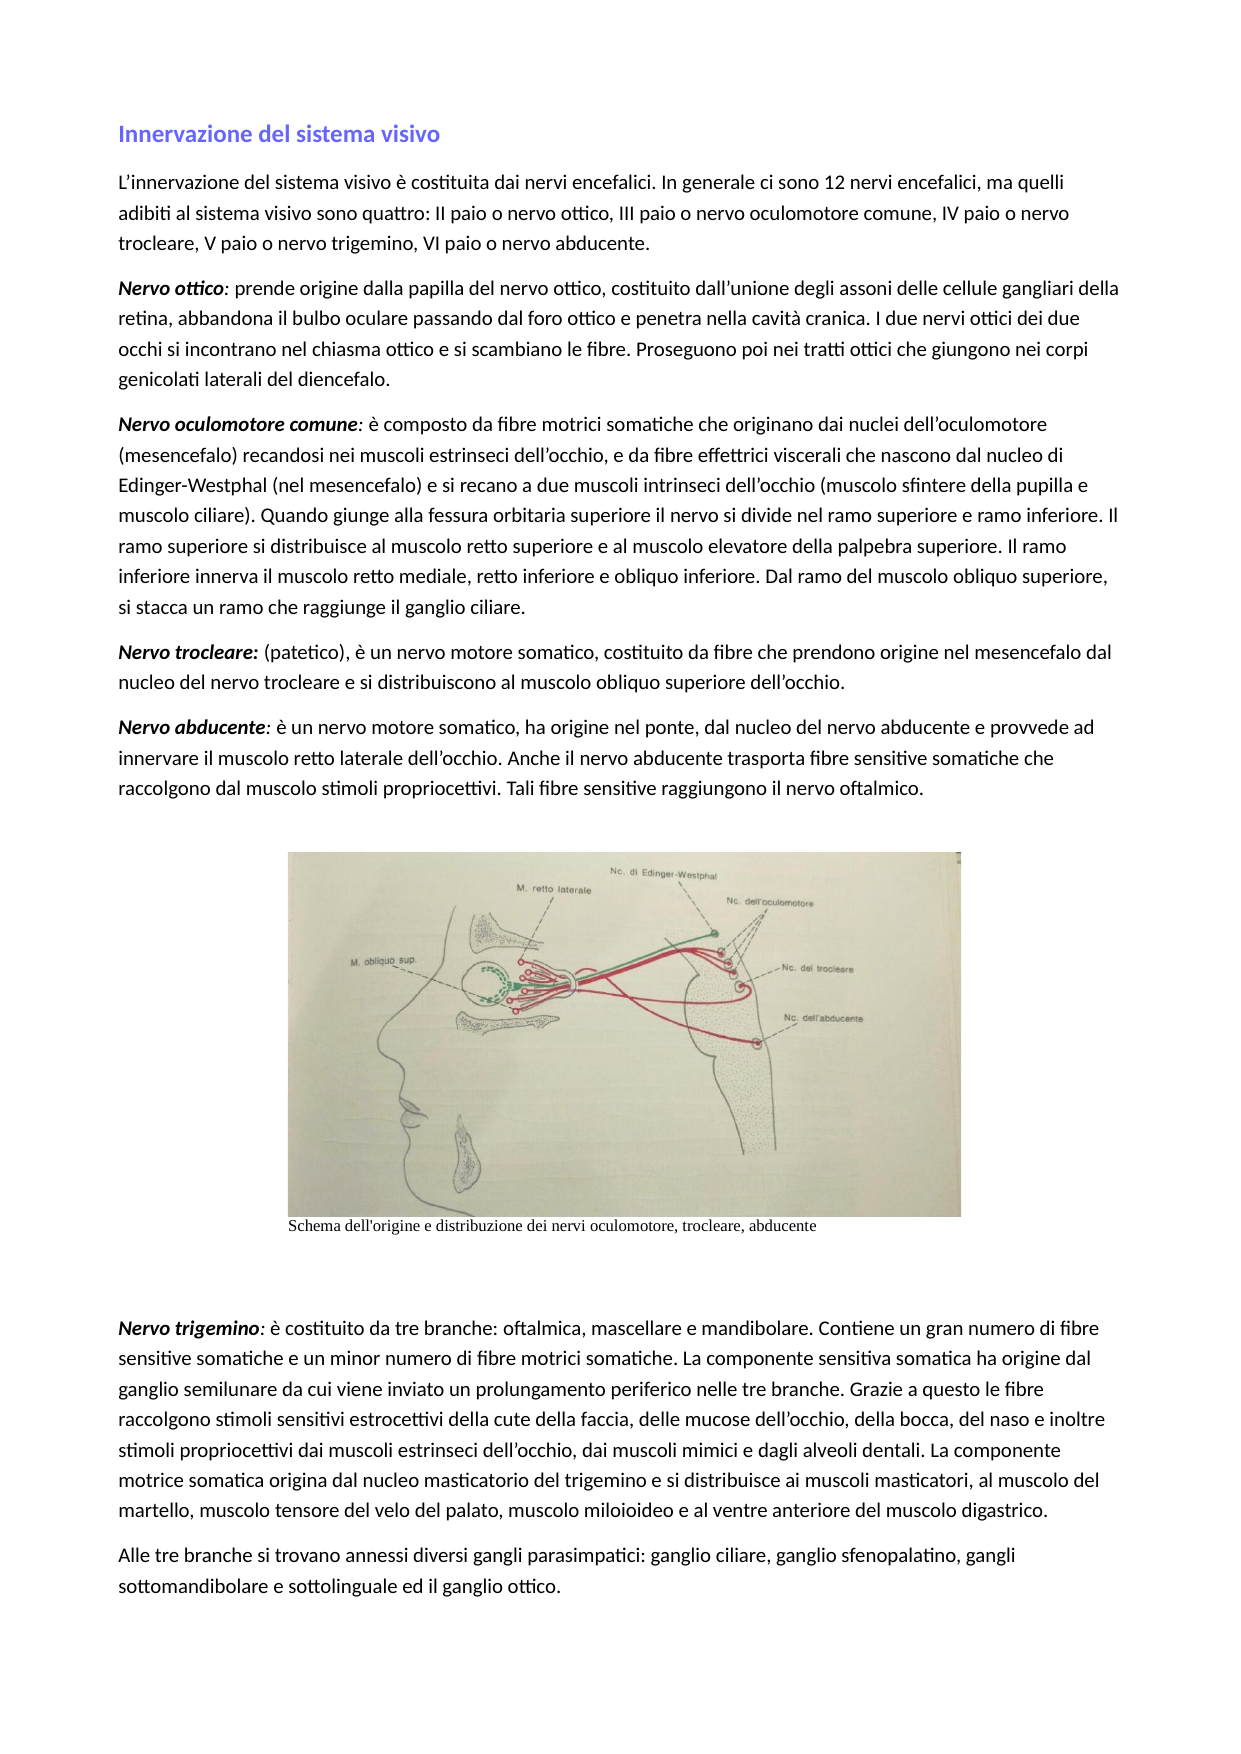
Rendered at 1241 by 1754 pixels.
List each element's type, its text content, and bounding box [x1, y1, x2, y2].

text Nervo abducente: è un nervo motore somatico, ha origine nel ponte, dal nucleo del nervo abducente e provvede ad innervare il muscolo retto laterale dell’occhio. Anche il nervo abducente trasporta fibre sensitive somatiche che raccolgono dal muscolo stimoli propriocettivi. Tali fibre sensitive raggiungono il nervo oftalmico. [118, 714, 1122, 801]
picture [287, 852, 962, 1217]
text Nervo trocleare: (patetico), è un nervo motore somatico, costituito da fibre che prendono origine nel mesencefalo dal nucleo del nervo trocleare e si distribuiscono al muscolo obliquo superiore dell’occhio. [118, 639, 1122, 695]
text Alle tre branche si trovano annessi diversi gangli parasimpatici: ganglio ciliare, ganglio sfenopalatino, gangli sottomandibolare e sottolinguale ed il ganglio ottico. [118, 1543, 1122, 1598]
text Nervo trigemino: è costituito da tre branche: oftalmica, mascellare e mandibolare. Contiene un gran numero di fibre sensitive somatiche e un minor numero di fibre motrici somatiche. La componente sensitiva somatica ha origine dal ganglio semilunare da cui viene inviato un prolungamento periferico nelle tre branche. Grazie a questo le fibre raccolgono stimoli sensitivi estrocettivi della cute della faccia, delle mucose dell’occhio, della bocca, del naso e inoltre stimoli propriocettivi dai muscoli estrinseci dell’occhio, dai muscoli mimici e dagli alveoli dentali. La componente motrice somatica origina dal nucleo masticatorio del trigemino e si distribuisce ai muscoli masticatori, al muscolo del martello, muscolo tensore del velo del palato, muscolo miloioideo e al ventre anteriore del muscolo digastrico. [118, 1315, 1122, 1523]
text Schema dell'origine e distribuzione dei nervi oculomotore, trocleare, abducente [288, 1217, 961, 1235]
text L’innervazione del sistema visivo è costituita dai nervi encefalici. In generale ci sono 12 nervi encefalici, ma quelli adibiti al sistema visivo sono quattro: II paio o nervo ottico, III paio o nervo oculomotore comune, IV paio o nervo trocleare, V paio o nervo trigemino, VI paio o nervo abducente. [118, 169, 1122, 256]
text Nervo ottico: prende origine dalla papilla del nervo ottico, costituito dall’unione degli assoni delle cellule gangliari della retina, abbandona il bulbo oculare passando dal foro ottico e penetra nella cavità cranica. I due nervi ottici dei due occhi si incontrano nel chiasma ottico e si scambiano le fibre. Proseguono poi nei tratti ottici che giungono nei corpi genicolati laterali del diencefalo. [118, 275, 1122, 392]
text Nervo oculomotore comune: è composto da fibre motrici somatiche che originano dai nuclei dell’oculomotore (mesencefalo) recandosi nei muscoli estrinseci dell’occhio, e da fibre effettrici viscerali che nascono dal nucleo di Edinger-Westphal (nel mesencefalo) e si recano a due muscoli intrinseci dell’occhio (muscolo sfintere della pupilla e muscolo ciliare). Quando giunge alla fessura orbitaria superiore il nervo si divide nel ramo superiore e ramo inferiore. Il ramo superiore si distribuisce al muscolo retto superiore e al muscolo elevatore della palpebra superiore. Il ramo inferiore innerva il muscolo retto mediale, retto inferiore e obliquo inferiore. Dal ramo del muscolo obliquo superiore, si stacca un ramo che raggiunge il ganglio ciliare. [118, 411, 1122, 619]
text Innervazione del sistema visivo [118, 118, 1122, 149]
